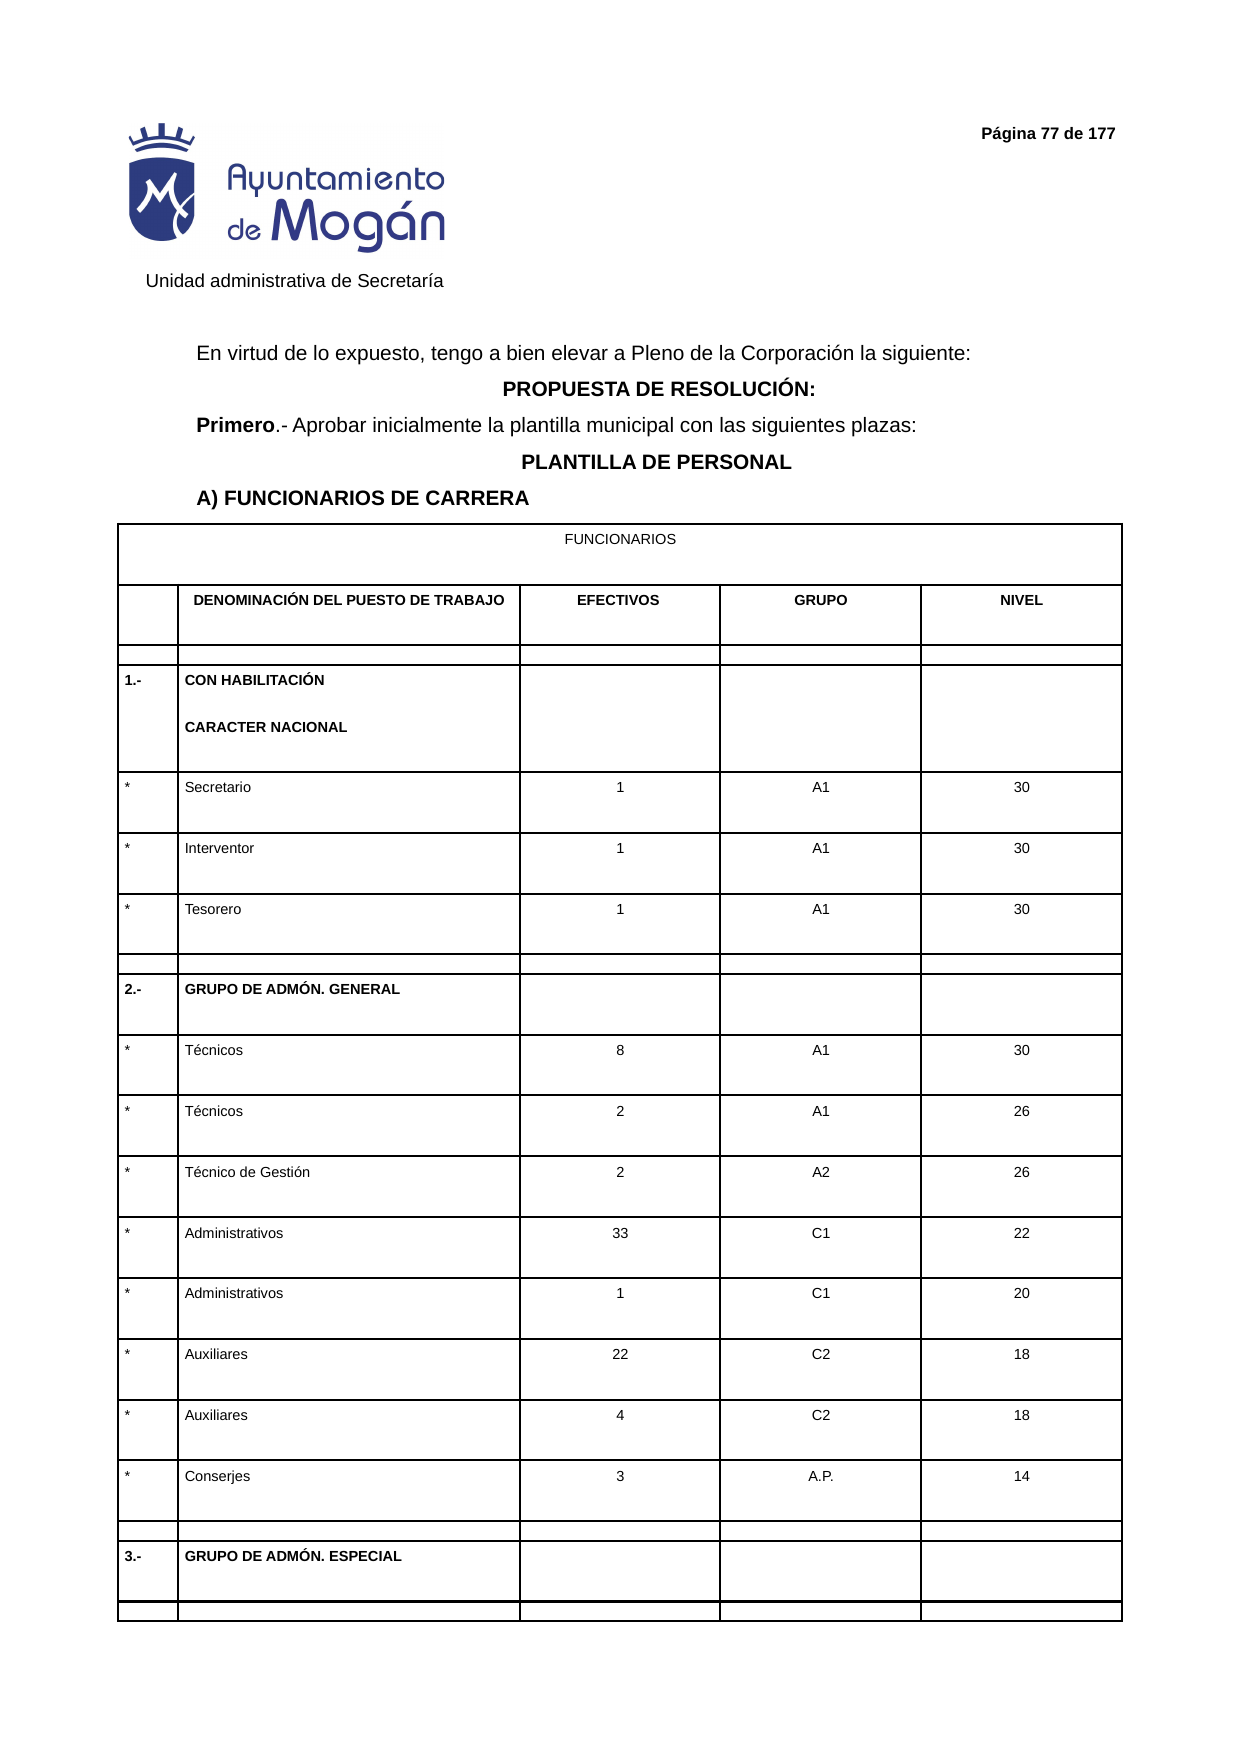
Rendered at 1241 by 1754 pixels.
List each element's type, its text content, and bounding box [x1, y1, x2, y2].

table_cell [521, 646, 719, 664]
table_cell 2 [521, 1096, 719, 1155]
table_cell [721, 1542, 920, 1600]
table_cell * [119, 834, 177, 892]
table_cell 26 [922, 1157, 1121, 1216]
table_cell 14 [922, 1461, 1121, 1520]
table_cell [521, 975, 719, 1033]
table_cell A1 [721, 1096, 920, 1155]
table_cell [721, 975, 920, 1033]
table_cell 2.- [119, 975, 177, 1033]
table_cell [922, 975, 1121, 1033]
table_cell Secretario [179, 773, 519, 832]
table_cell [521, 955, 719, 973]
table_cell 30 [922, 1036, 1121, 1094]
table_cell [721, 646, 920, 664]
table_cell [521, 666, 719, 771]
table_cell * [119, 773, 177, 832]
table_cell [721, 666, 920, 771]
table_cell [721, 955, 920, 973]
table_cell 22 [922, 1218, 1121, 1277]
table_cell Conserjes [179, 1461, 519, 1520]
table_cell * [119, 1096, 177, 1155]
table_cell DENOMINACIÓN DEL PUESTO DE TRABAJO [179, 586, 519, 644]
text Primero.- Aprobar inicialmente la plantilla municipal con las siguientes plazas: [118, 413, 1122, 437]
table_cell [179, 646, 519, 664]
table_cell [922, 646, 1121, 664]
table_cell NIVEL [922, 586, 1121, 644]
table_cell GRUPO [721, 586, 920, 644]
table_cell 1 [521, 1279, 719, 1338]
table_cell * [119, 1461, 177, 1520]
table_cell 4 [521, 1401, 719, 1459]
table_cell 26 [922, 1096, 1121, 1155]
table_cell Interventor [179, 834, 519, 892]
table_header FUNCIONARIOS [119, 525, 1121, 583]
table_cell C2 [721, 1340, 920, 1398]
table_cell [179, 1522, 519, 1539]
table_cell 1 [521, 834, 719, 892]
table_cell [922, 1603, 1121, 1620]
table_cell [521, 1603, 719, 1620]
table_cell Administrativos [179, 1279, 519, 1338]
table_cell C1 [721, 1279, 920, 1338]
table_cell EFECTIVOS [521, 586, 719, 644]
table_cell [922, 955, 1121, 973]
table_cell [119, 1522, 177, 1539]
table_cell 8 [521, 1036, 719, 1094]
table_cell 3 [521, 1461, 719, 1520]
table_cell [119, 1603, 177, 1620]
table_cell * [119, 1157, 177, 1216]
table_cell [179, 955, 519, 973]
table_cell A1 [721, 773, 920, 832]
table_cell C2 [721, 1401, 920, 1459]
table_cell * [119, 1340, 177, 1398]
table_cell 18 [922, 1401, 1121, 1459]
table_cell [721, 1522, 920, 1539]
table_cell 22 [521, 1340, 719, 1398]
table_cell A1 [721, 1036, 920, 1094]
table_cell A.P. [721, 1461, 920, 1520]
table_cell Auxiliares [179, 1401, 519, 1459]
table_cell Técnico de Gestión [179, 1157, 519, 1216]
table_cell [119, 586, 177, 644]
table_cell 1.- [119, 666, 177, 771]
table_cell Auxiliares [179, 1340, 519, 1398]
table_cell [521, 1522, 719, 1539]
table_cell * [119, 1279, 177, 1338]
table_cell * [119, 895, 177, 953]
table_cell [721, 1603, 920, 1620]
table_cell 30 [922, 834, 1121, 892]
table_cell [521, 1542, 719, 1600]
table_cell [179, 1603, 519, 1620]
table_cell Administrativos [179, 1218, 519, 1277]
table_cell [922, 1542, 1121, 1600]
table_cell A2 [721, 1157, 920, 1216]
table_cell 3.- [119, 1542, 177, 1600]
table_cell * [119, 1401, 177, 1459]
table_cell A1 [721, 895, 920, 953]
text PLANTILLA DE PERSONAL [118, 450, 1122, 474]
table_cell C1 [721, 1218, 920, 1277]
table_cell 30 [922, 895, 1121, 953]
table_cell 30 [922, 773, 1121, 832]
table_cell CON HABILITACIÓN CARACTER NACIONAL [179, 666, 519, 771]
table_cell 1 [521, 773, 719, 832]
table_cell [922, 1522, 1121, 1539]
table_cell 2 [521, 1157, 719, 1216]
table_cell * [119, 1218, 177, 1277]
table_cell A1 [721, 834, 920, 892]
table_cell GRUPO DE ADMÓN. GENERAL [179, 975, 519, 1033]
table_cell * [119, 1036, 177, 1094]
table_cell [119, 646, 177, 664]
table_cell 20 [922, 1279, 1121, 1338]
table_cell 1 [521, 895, 719, 953]
text PROPUESTA DE RESOLUCIÓN: [118, 377, 1122, 401]
table_cell [119, 955, 177, 973]
picture [128, 123, 445, 259]
table_cell GRUPO DE ADMÓN. ESPECIAL [179, 1542, 519, 1600]
table_cell 33 [521, 1218, 719, 1277]
table_cell Tesorero [179, 895, 519, 953]
table_cell Técnicos [179, 1096, 519, 1155]
text A) FUNCIONARIOS DE CARRERA [118, 486, 1122, 510]
table_cell [922, 666, 1121, 771]
table_cell Técnicos [179, 1036, 519, 1094]
table_cell 18 [922, 1340, 1121, 1398]
text En virtud de lo expuesto, tengo a bien elevar a Pleno de la Corporación la siguiente: [118, 340, 1122, 364]
